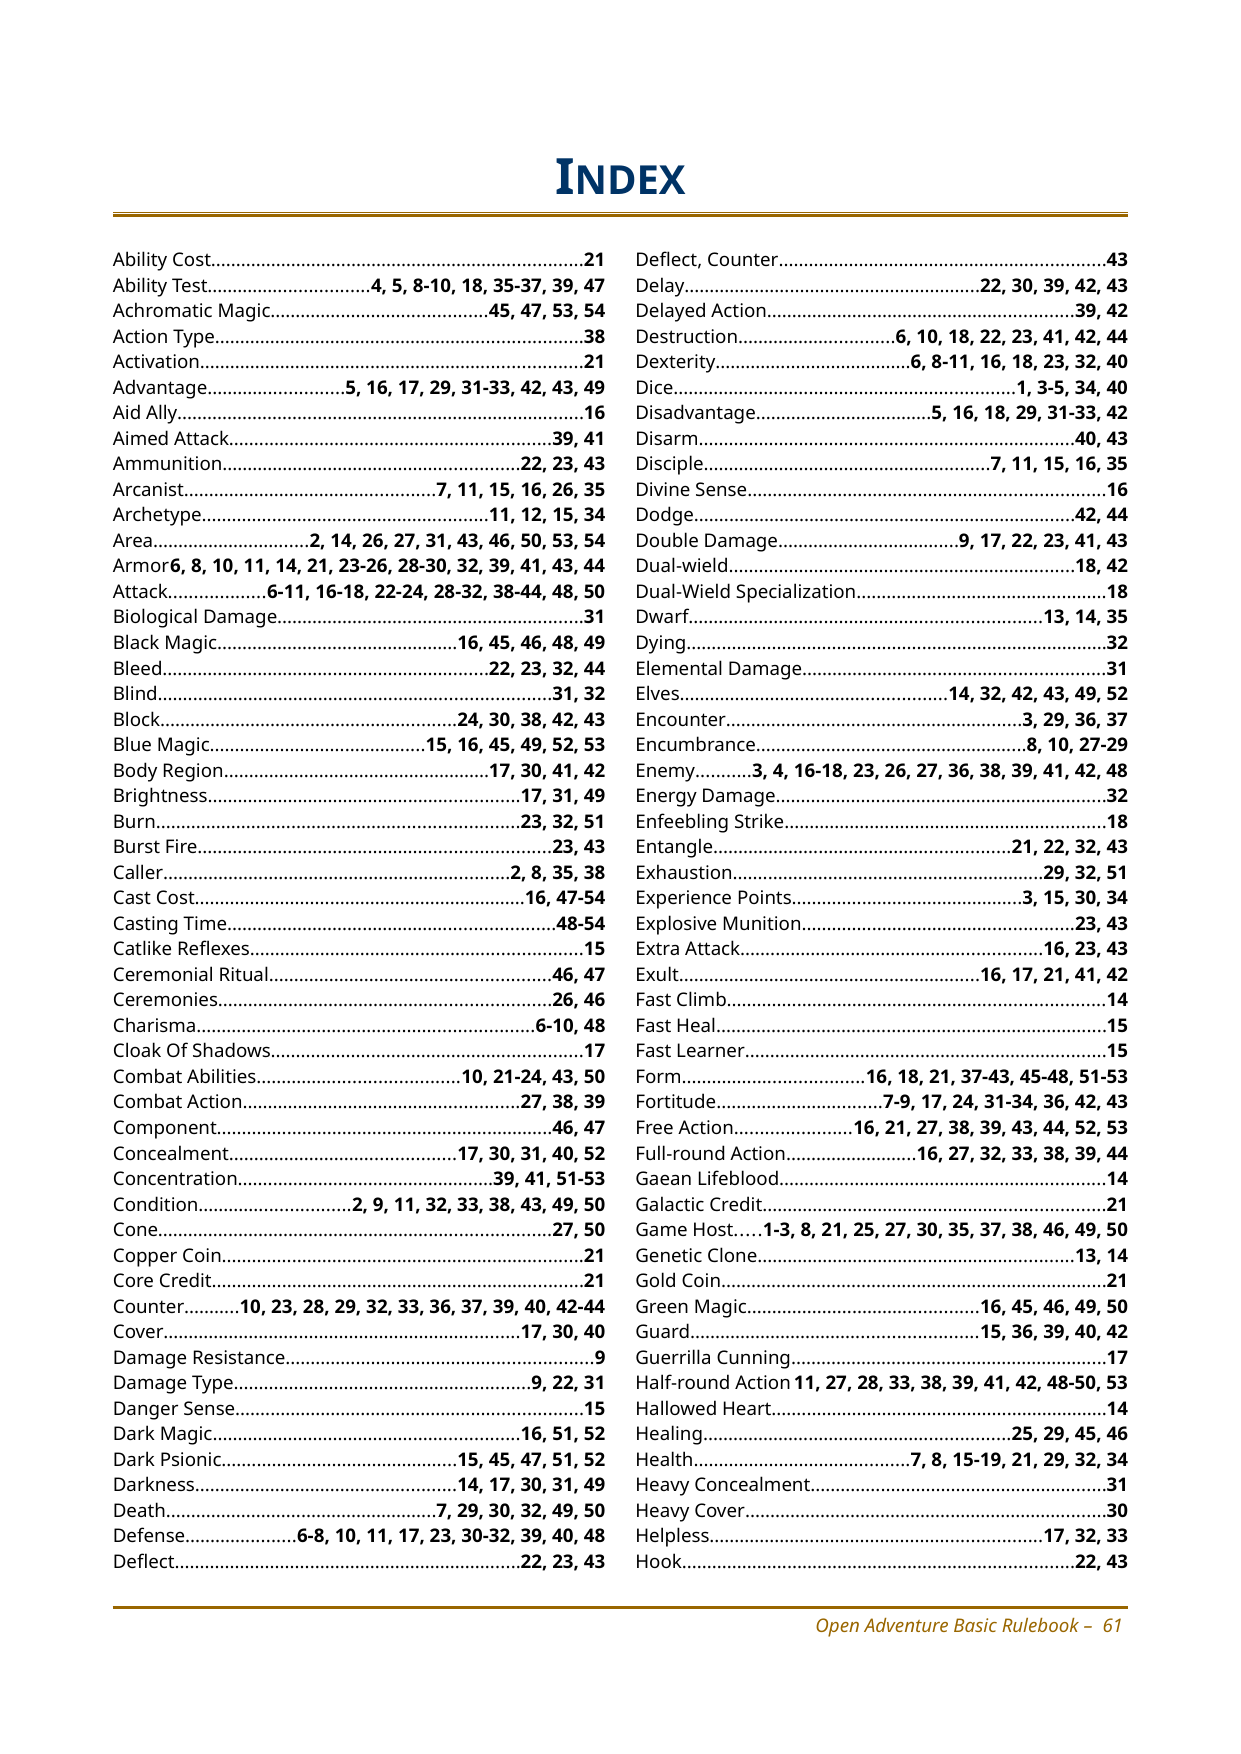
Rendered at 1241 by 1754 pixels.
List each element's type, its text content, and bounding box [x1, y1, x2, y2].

text Guerrilla Cunning 17 [635, 1344, 1128, 1369]
text Damage resistance 9 [113, 1344, 605, 1369]
text Enemy 3, 4, 16-18, 23, 26, 27, 36, 38, 39, 41, 42, 48 [635, 757, 1128, 782]
text Achromatic Magic 45, 47, 53, 54 [113, 298, 605, 323]
text Concealment 17, 30, 31, 40, 52 [113, 1140, 605, 1165]
text Cone 27, 50 [113, 1216, 605, 1242]
text Encounter 3, 29, 36, 37 [635, 706, 1128, 731]
text Form 16, 18, 21, 37-43, 45-48, 51-53 [635, 1063, 1128, 1089]
text Deflect 22, 23, 43 [113, 1548, 605, 1574]
text Ceremonies 26, 46 [113, 987, 605, 1012]
text Hallowed Heart 14 [635, 1395, 1128, 1421]
text Heavy concealment 31 [635, 1472, 1128, 1497]
text Combat abilities 10, 21-24, 43, 50 [113, 1063, 605, 1089]
text Heavy cover 30 [635, 1497, 1128, 1523]
text Aid ally 16 [113, 400, 605, 425]
text Component 46, 47 [113, 1114, 605, 1140]
text Ammunition 22, 23, 43 [113, 451, 605, 476]
text Dark Psionic 15, 45, 47, 51, 52 [113, 1446, 605, 1472]
text Core Credit 21 [113, 1267, 605, 1293]
text Genetic clone 13, 14 [635, 1242, 1128, 1267]
text Fast Climb 14 [635, 987, 1128, 1012]
text Death 7, 29, 30, 32, 49, 50 [113, 1497, 605, 1523]
text Fast Heal 15 [635, 1012, 1128, 1038]
text Biological damage 31 [113, 604, 605, 629]
text Danger sense 15 [113, 1395, 605, 1421]
text Brightness 17, 31, 49 [113, 782, 605, 808]
text Disarm 40, 43 [635, 425, 1128, 451]
text Dwarf 13, 14, 35 [635, 604, 1128, 629]
text Game Host 1-3, 8, 21, 25, 27, 30, 35, 37, 38, 46, 49, 50 [635, 1216, 1128, 1242]
text Cast Cost 16, 47-54 [113, 884, 605, 910]
text Cloak of Shadows 17 [113, 1038, 605, 1063]
text Dual-Wield Specialization 18 [635, 578, 1128, 604]
text Condition 2, 9, 11, 32, 33, 38, 43, 49, 50 [113, 1191, 605, 1216]
text Blind 31, 32 [113, 680, 605, 706]
text Ability test 4, 5, 8-10, 18, 35-37, 39, 47 [113, 272, 605, 298]
text Aimed attack 39, 41 [113, 425, 605, 451]
text Encumbrance 8, 10, 27-29 [635, 731, 1128, 757]
text Free action 16, 21, 27, 38, 39, 43, 44, 52, 53 [635, 1114, 1128, 1140]
text Divine Sense 16 [635, 476, 1128, 502]
text Arcanist 7, 11, 15, 16, 26, 35 [113, 476, 605, 502]
text Bleed 22, 23, 32, 44 [113, 655, 605, 680]
text Black Magic 16, 45, 46, 48, 49 [113, 629, 605, 655]
text Action Type 38 [113, 323, 605, 349]
text Energy damage 32 [635, 782, 1128, 808]
text Catlike Reflexes 15 [113, 936, 605, 961]
text Deflect, Counter 43 [635, 247, 1128, 272]
text Helpless 17, 32, 33 [635, 1523, 1128, 1548]
text Dexterity 6, 8-11, 16, 18, 23, 32, 40 [635, 349, 1128, 374]
text Casting Time 48-54 [113, 910, 605, 936]
text Explosive Munition 23, 43 [635, 910, 1128, 936]
text Elves 14, 32, 42, 43, 49, 52 [635, 680, 1128, 706]
text Double Damage 9, 17, 22, 23, 41, 43 [635, 527, 1128, 553]
text Dodge 42, 44 [635, 502, 1128, 527]
text Half-round action 11, 27, 28, 33, 38, 39, 41, 42, 48-50, 53 [635, 1369, 1128, 1395]
text Enfeebling strike 18 [635, 808, 1128, 833]
text Gold Coin 21 [635, 1267, 1128, 1293]
text Caller 2, 8, 35, 38 [113, 859, 605, 884]
text Concentration 39, 41, 51-53 [113, 1165, 605, 1191]
text Gaean Lifeblood 14 [635, 1165, 1128, 1191]
text Health 7, 8, 15-19, 21, 29, 32, 34 [635, 1446, 1128, 1472]
text Disadvantage 5, 16, 18, 29, 31-33, 42 [635, 400, 1128, 425]
text Copper Coin 21 [113, 1242, 605, 1267]
text Green Magic 16, 45, 46, 49, 50 [635, 1293, 1128, 1318]
text Counter 10, 23, 28, 29, 32, 33, 36, 37, 39, 40, 42-44 [113, 1293, 605, 1318]
text Galactic Credit 21 [635, 1191, 1128, 1216]
text Ceremonial ritual 46, 47 [113, 961, 605, 987]
text Fast Learner 15 [635, 1038, 1128, 1063]
text Destruction 6, 10, 18, 22, 23, 41, 42, 44 [635, 323, 1128, 349]
text Delayed action 39, 42 [635, 298, 1128, 323]
text Experience Points 3, 15, 30, 34 [635, 884, 1128, 910]
text Defense 6-8, 10, 11, 17, 23, 30-32, 39, 40, 48 [113, 1523, 605, 1548]
text Full-round action 16, 27, 32, 33, 38, 39, 44 [635, 1140, 1128, 1165]
text Combat Action 27, 38, 39 [113, 1089, 605, 1114]
text Dice 1, 3-5, 34, 40 [635, 374, 1128, 400]
text Attack 6-11, 16-18, 22-24, 28-32, 38-44, 48, 50 [113, 578, 605, 604]
text Dying 32 [635, 629, 1128, 655]
text Entangle 21, 22, 32, 43 [635, 833, 1128, 859]
text Body region 17, 30, 41, 42 [113, 757, 605, 782]
text Hook 22, 43 [635, 1548, 1128, 1574]
text Dark Magic 16, 51, 52 [113, 1421, 605, 1446]
text Armor 6, 8, 10, 11, 14, 21, 23-26, 28-30, 32, 39, 41, 43, 44 [113, 553, 605, 578]
text Exult 16, 17, 21, 41, 42 [635, 961, 1128, 987]
text Advantage 5, 16, 17, 29, 31-33, 42, 43, 49 [113, 374, 605, 400]
text Burn 23, 32, 51 [113, 808, 605, 833]
text Archetype 11, 12, 15, 34 [113, 502, 605, 527]
text Cover 17, 30, 40 [113, 1318, 605, 1344]
text Darkness 14, 17, 30, 31, 49 [113, 1472, 605, 1497]
text Fortitude 7-9, 17, 24, 31-34, 36, 42, 43 [635, 1089, 1128, 1114]
text Dual-wield 18, 42 [635, 553, 1128, 578]
text Burst Fire 23, 43 [113, 833, 605, 859]
text Blue magic 15, 16, 45, 49, 52, 53 [113, 731, 605, 757]
text Healing 25, 29, 45, 46 [635, 1421, 1128, 1446]
text Guard 15, 36, 39, 40, 42 [635, 1318, 1128, 1344]
text Block 24, 30, 38, 42, 43 [113, 706, 605, 731]
text Extra attack 16, 23, 43 [635, 936, 1128, 961]
text Elemental damage 31 [635, 655, 1128, 680]
text Damage Type 9, 22, 31 [113, 1369, 605, 1395]
text Exhaustion 29, 32, 51 [635, 859, 1128, 884]
text Area 2, 14, 26, 27, 31, 43, 46, 50, 53, 54 [113, 527, 605, 553]
text Delay 22, 30, 39, 42, 43 [635, 272, 1128, 298]
text Ability Cost 21 [113, 247, 605, 272]
text Disciple 7, 11, 15, 16, 35 [635, 451, 1128, 476]
text Activation 21 [113, 349, 605, 374]
text Charisma 6-10, 48 [113, 1012, 605, 1038]
